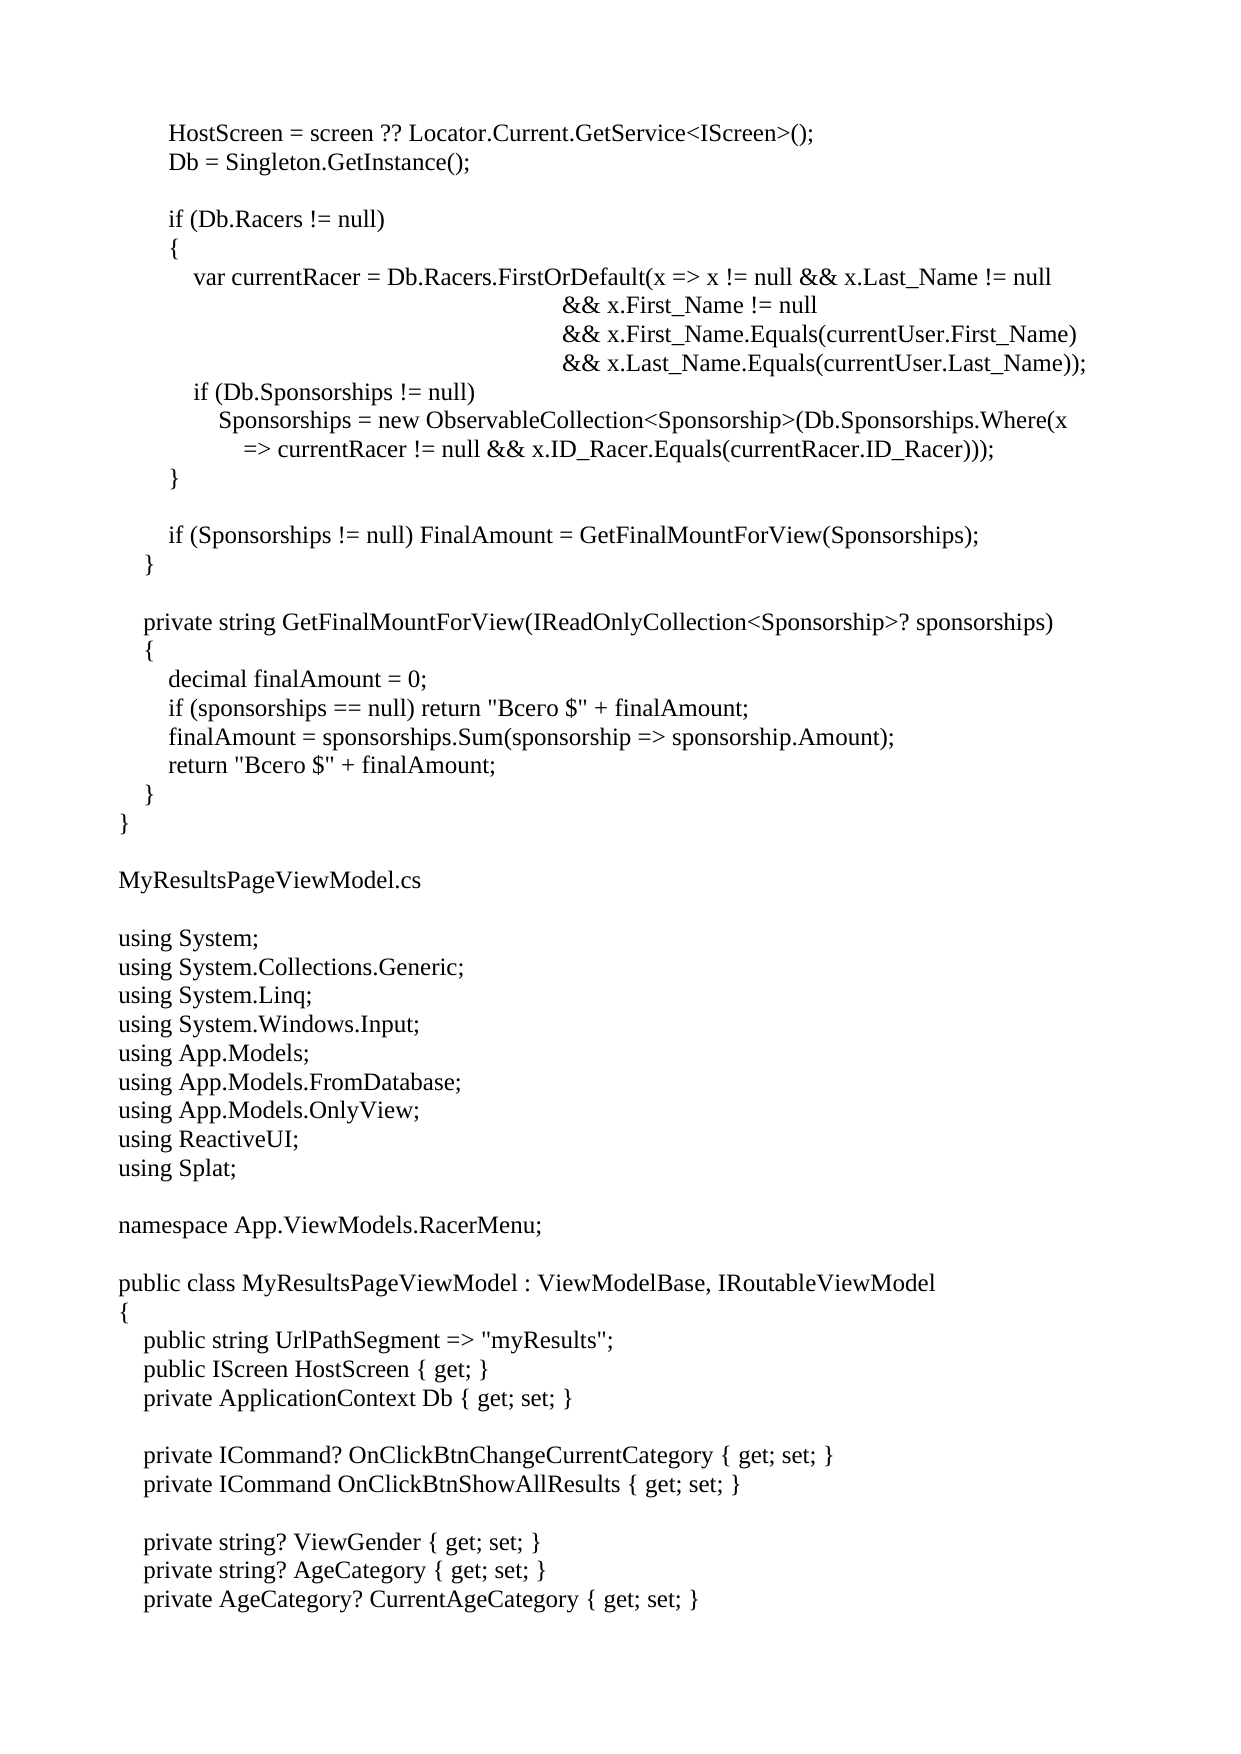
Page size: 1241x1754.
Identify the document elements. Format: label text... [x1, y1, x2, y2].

subtitle HostScreen = screen ?? Locator.Current.GetService<IScreen>(); Db = Singleton.GetInstance(); if (Db.Racers != null) { var currentRacer = Db.Racers.FirstOrDefault(x => x != null && x.Last_Name != null && x.First_Name != null && x.First_Name.Equals(currentUser.First_Name) && x.Last_Name.Equals(currentUser.Last_Name)); if (Db.Sponsorships != null) Sponsorships = new ObservableCollection<Sponsorship>(Db.Sponsorships.Where(x => currentRacer != null && x.ID_Racer.Equals(currentRacer.ID_Racer))); } if (Sponsorships != null) FinalAmount = GetFinalMountForView(Sponsorships); } private string GetFinalMountForView(IReadOnlyCollection<Sponsorship>? sponsorships) { decimal finalAmount = 0; if (sponsorships == null) return "Всего $" + finalAmount; finalAmount = sponsorships.Sum(sponsorship => sponsorship.Amount); return "Всего $" + finalAmount; } } [118, 118, 1122, 866]
subtitle MyResultsPageViewModel.cs [118, 866, 1122, 923]
subtitle using System; using System.Collections.Generic; using System.Linq; using System.Windows.Input; using App.Models; using App.Models.FromDatabase; using App.Models.OnlyView; using ReactiveUI; using Splat; namespace App.ViewModels.RacerMenu; public class MyResultsPageViewModel : ViewModelBase, IRoutableViewModel { public string UrlPathSegment => "myResults"; public IScreen HostScreen { get; } private ApplicationContext Db { get; set; } private ICommand? OnClickBtnChangeCurrentCategory { get; set; } private ICommand OnClickBtnShowAllResults { get; set; } private string? ViewGender { get; set; } private string? AgeCategory { get; set; } private AgeCategory? CurrentAgeCategory { get; set; } [118, 923, 1122, 1613]
